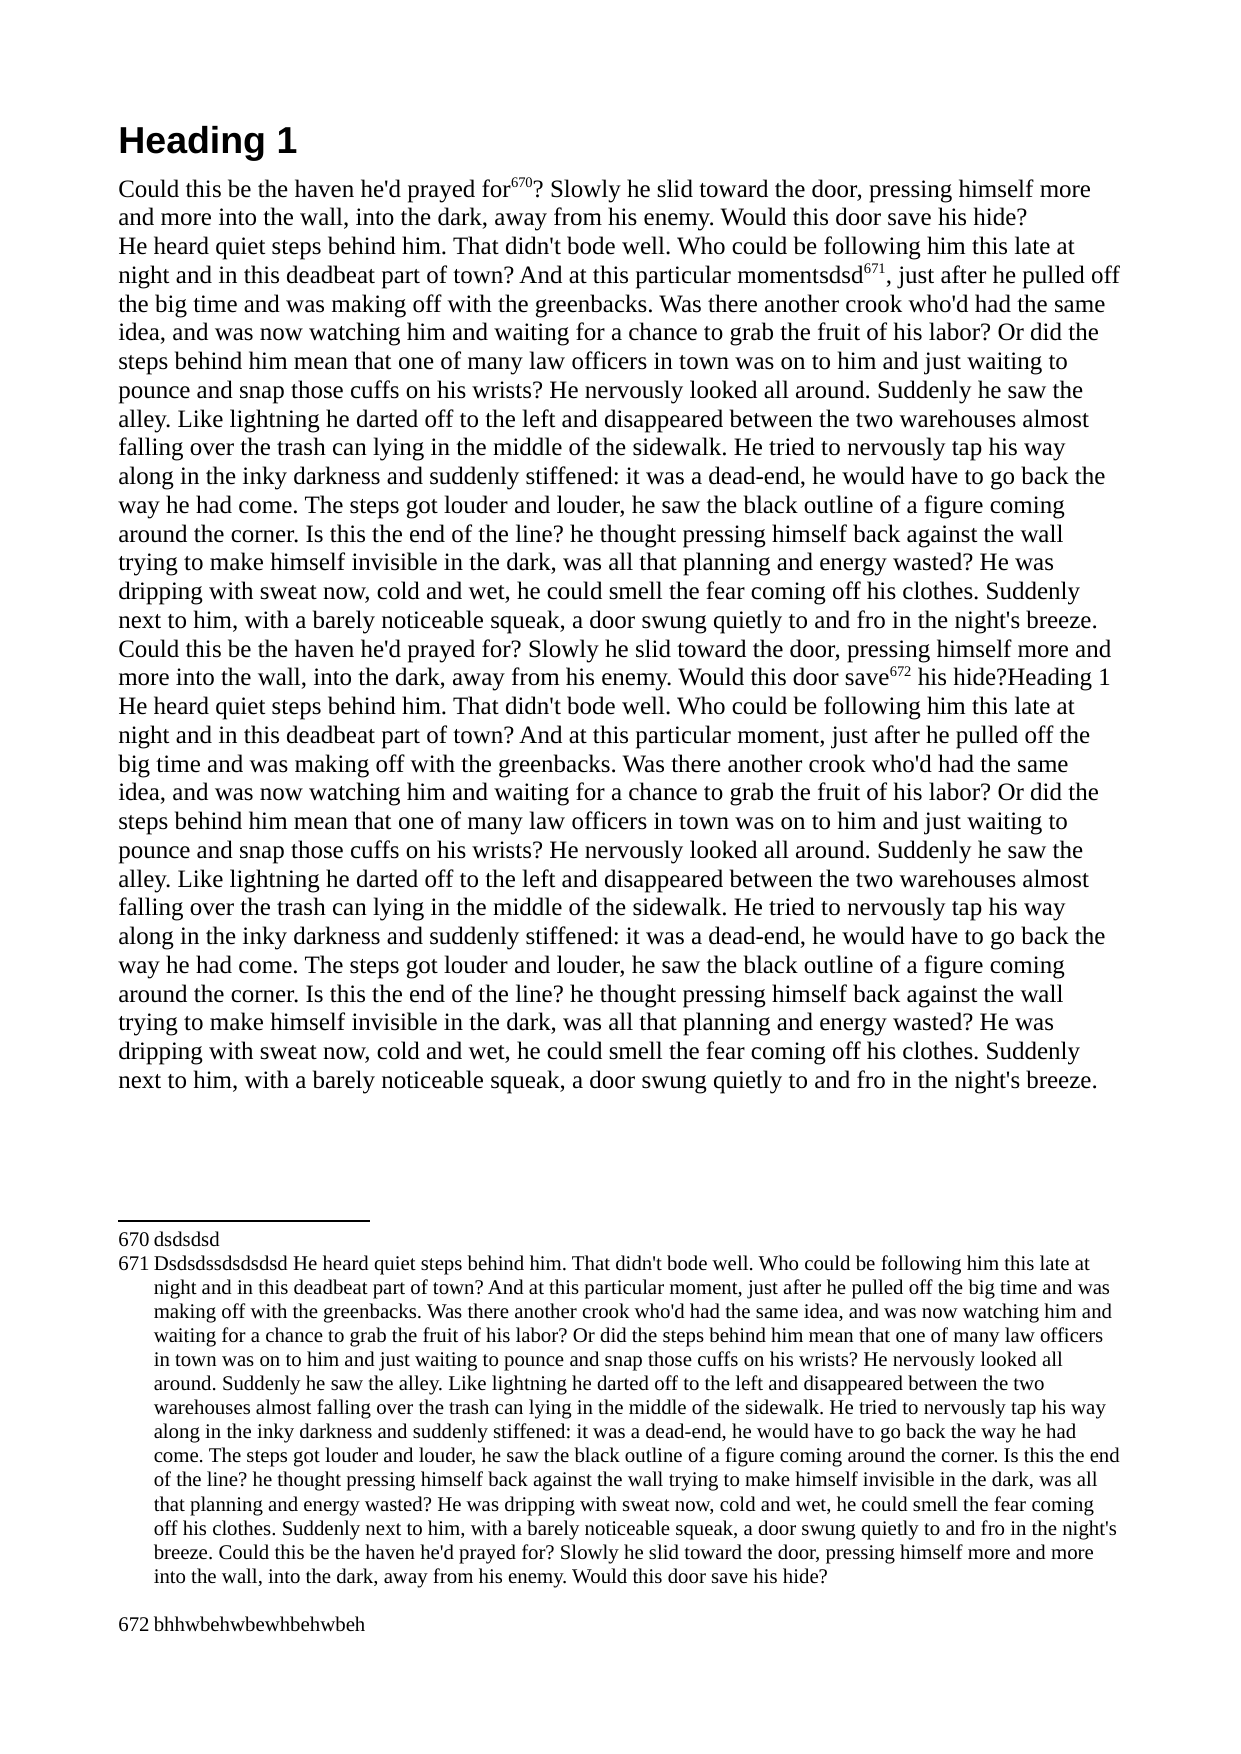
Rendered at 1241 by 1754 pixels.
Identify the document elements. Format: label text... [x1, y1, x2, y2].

text Could this be the haven he'd prayed for? Slowly he slid toward the door, pressing himself more and more into the wall, into the dark, away from his enemy. Would this door save his hide? [118, 174, 1122, 231]
text He heard quiet steps behind him. That didn't bode well. Who could be following him this late at night and in this deadbeat part of town? And at this particular moment, just after he pulled off the big time and was making off with the greenbacks. Was there another crook who'd had the same idea, and was now watching him and waiting for a chance to grab the fruit of his labor? Or did the steps behind him mean that one of many law officers in town was on to him and just waiting to pounce and snap those cuffs on his wrists? He nervously looked all around. Suddenly he saw the alley. Like lightning he darted off to the left and disappeared between the two warehouses almost falling over the trash can lying in the middle of the sidewalk. He tried to nervously tap his way along in the inky darkness and suddenly stiffened: it was a dead-end, he would have to go back the way he had come. The steps got louder and louder, he saw the black outline of a figure coming around the corner. Is this the end of the line? he thought pressing himself back against the wall trying to make himself invisible in the dark, was all that planning and energy wasted? He was dripping with sweat now, cold and wet, he could smell the fear coming off his clothes. Suddenly next to him, with a barely noticeable squeak, a door swung quietly to and fro in the night's breeze. [118, 691, 1122, 1094]
text dsdsdsd [118, 1227, 1122, 1251]
text Dsdsdssdsdsdsd He heard quiet steps behind him. That didn't bode well. Who could be following him this late at night and in this deadbeat part of town? And at this particular moment, just after he pulled off the big time and was making off with the greenbacks. Was there another crook who'd had the same idea, and was now watching him and waiting for a chance to grab the fruit of his labor? Or did the steps behind him mean that one of many law officers in town was on to him and just waiting to pounce and snap those cuffs on his wrists? He nervously looked all around. Suddenly he saw the alley. Like lightning he darted off to the left and disappeared between the two warehouses almost falling over the trash can lying in the middle of the sidewalk. He tried to nervously tap his way along in the inky darkness and suddenly stiffened: it was a dead-end, he would have to go back the way he had come. The steps got louder and louder, he saw the black outline of a figure coming around the corner. Is this the end of the line? he thought pressing himself back against the wall trying to make himself invisible in the dark, was all that planning and energy wasted? He was dripping with sweat now, cold and wet, he could smell the fear coming off his clothes. Suddenly next to him, with a barely noticeable squeak, a door swung quietly to and fro in the night's breeze. Could this be the haven he'd prayed for? Slowly he slid toward the door, pressing himself more and more into the wall, into the dark, away from his enemy. Would this door save his hide? [118, 1251, 1122, 1588]
text bhhwbehwbewhbehwbeh [118, 1612, 1122, 1636]
text He heard quiet steps behind him. That didn't bode well. Who could be following him this late at night and in this deadbeat part of town? And at this particular momentsdsd, just after he pulled off the big time and was making off with the greenbacks. Was there another crook who'd had the same idea, and was now watching him and waiting for a chance to grab the fruit of his labor? Or did the steps behind him mean that one of many law officers in town was on to him and just waiting to pounce and snap those cuffs on his wrists? He nervously looked all around. Suddenly he saw the alley. Like lightning he darted off to the left and disappeared between the two warehouses almost falling over the trash can lying in the middle of the sidewalk. He tried to nervously tap his way along in the inky darkness and suddenly stiffened: it was a dead-end, he would have to go back the way he had come. The steps got louder and louder, he saw the black outline of a figure coming around the corner. Is this the end of the line? he thought pressing himself back against the wall trying to make himself invisible in the dark, was all that planning and energy wasted? He was dripping with sweat now, cold and wet, he could smell the fear coming off his clothes. Suddenly next to him, with a barely noticeable squeak, a door swung quietly to and fro in the night's breeze. Could this be the haven he'd prayed for? Slowly he slid toward the door, pressing himself more and more into the wall, into the dark, away from his enemy. Would this door save his hide?Heading 1 [118, 231, 1122, 691]
subtitle Heading 1 [118, 118, 1122, 161]
